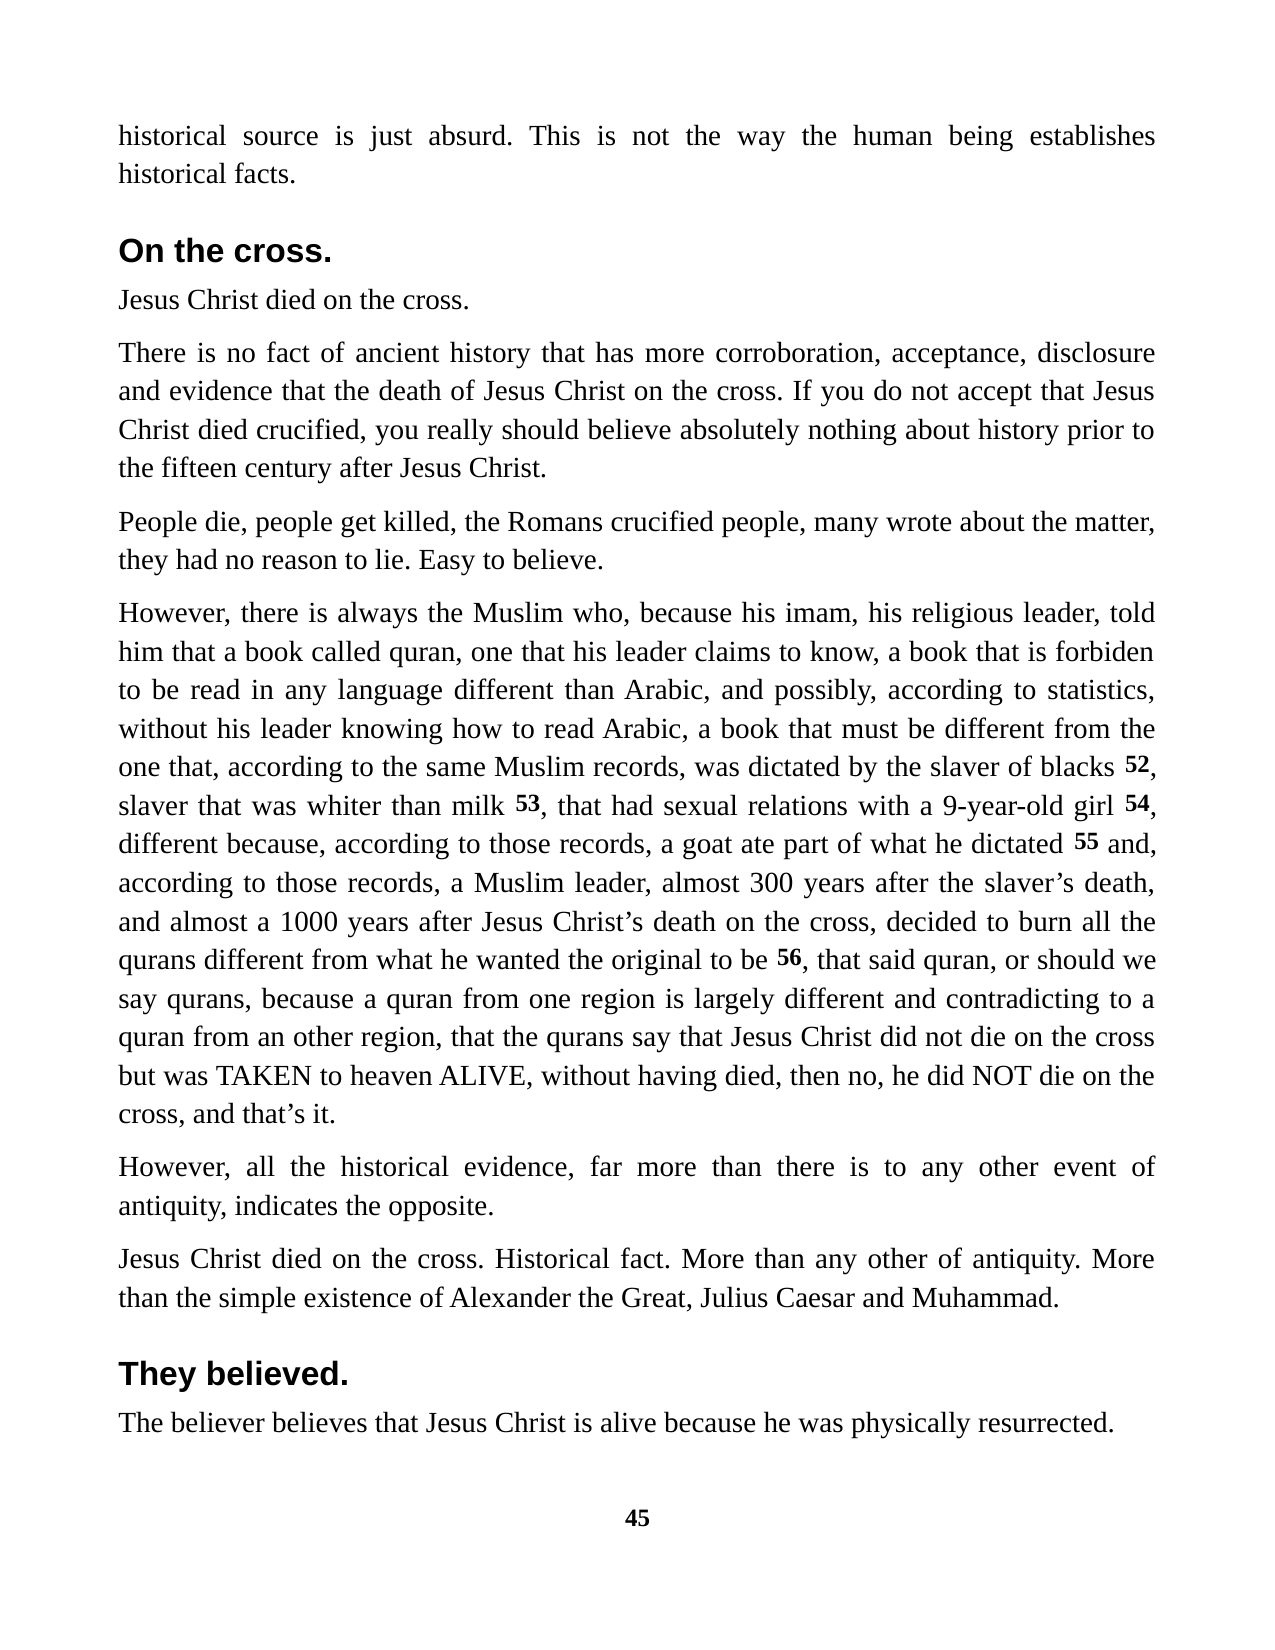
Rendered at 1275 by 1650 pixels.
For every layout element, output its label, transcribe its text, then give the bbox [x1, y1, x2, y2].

text There is no fact of ancient history that has more corroboration, acceptance, disclosure and evidence that the death of Jesus Christ on the cross. If you do not accept that Jesus Christ died crucified, you really should believe absolutely nothing about history prior to the fifteen century after Jesus Christ. [118, 335, 1157, 484]
text The believer believes that Jesus Christ is alive because he was physically resurrected. [118, 1405, 1157, 1438]
text However, there is always the Muslim who, because his imam, his religious leader, told him that a book called quran, one that his leader claims to know, a book that is forbiden to be read in any language different than Arabic, and possibly, according to statistics, without his leader knowing how to read Arabic, a book that must be different from the one that, according to the same Muslim records, was dictated by the slaver of blacks , slaver that was whiter than milk , that had sexual relations with a 9-year-old girl , different because, according to those records, a goat ate part of what he dictated and, according to those records, a Muslim leader, almost 300 years after the slaver’s death, and almost a 1000 years after Jesus Christ’s death on the cross, decided to burn all the qurans different from what he wanted the original to be , that said quran, or should we say qurans, because a quran from one region is largely different and contradicting to a quran from an other region, that the qurans say that Jesus Christ did not die on the cross but was TAKEN to heaven ALIVE, without having died, then no, he did NOT die on the cross, and that’s it. [118, 595, 1157, 1130]
text historical source is just absurd. This is not the way the human being establishes historical facts. [118, 118, 1157, 190]
subtitle They believed. [118, 1354, 1157, 1392]
subtitle On the cross. [118, 231, 1157, 269]
text Jesus Christ died on the cross. [118, 282, 1157, 315]
text Jesus Christ died on the cross. Historical fact. More than any other of antiquity. More than the simple existence of Alexander the Great, Julius Caesar and Muhammad. [118, 1241, 1157, 1313]
text However, all the historical evidence, far more than there is to any other event of antiquity, indicates the opposite. [118, 1149, 1157, 1222]
text People die, people get killed, the Romans crucified people, many wrote about the matter, they had no reason to lie. Easy to believe. [118, 504, 1157, 576]
